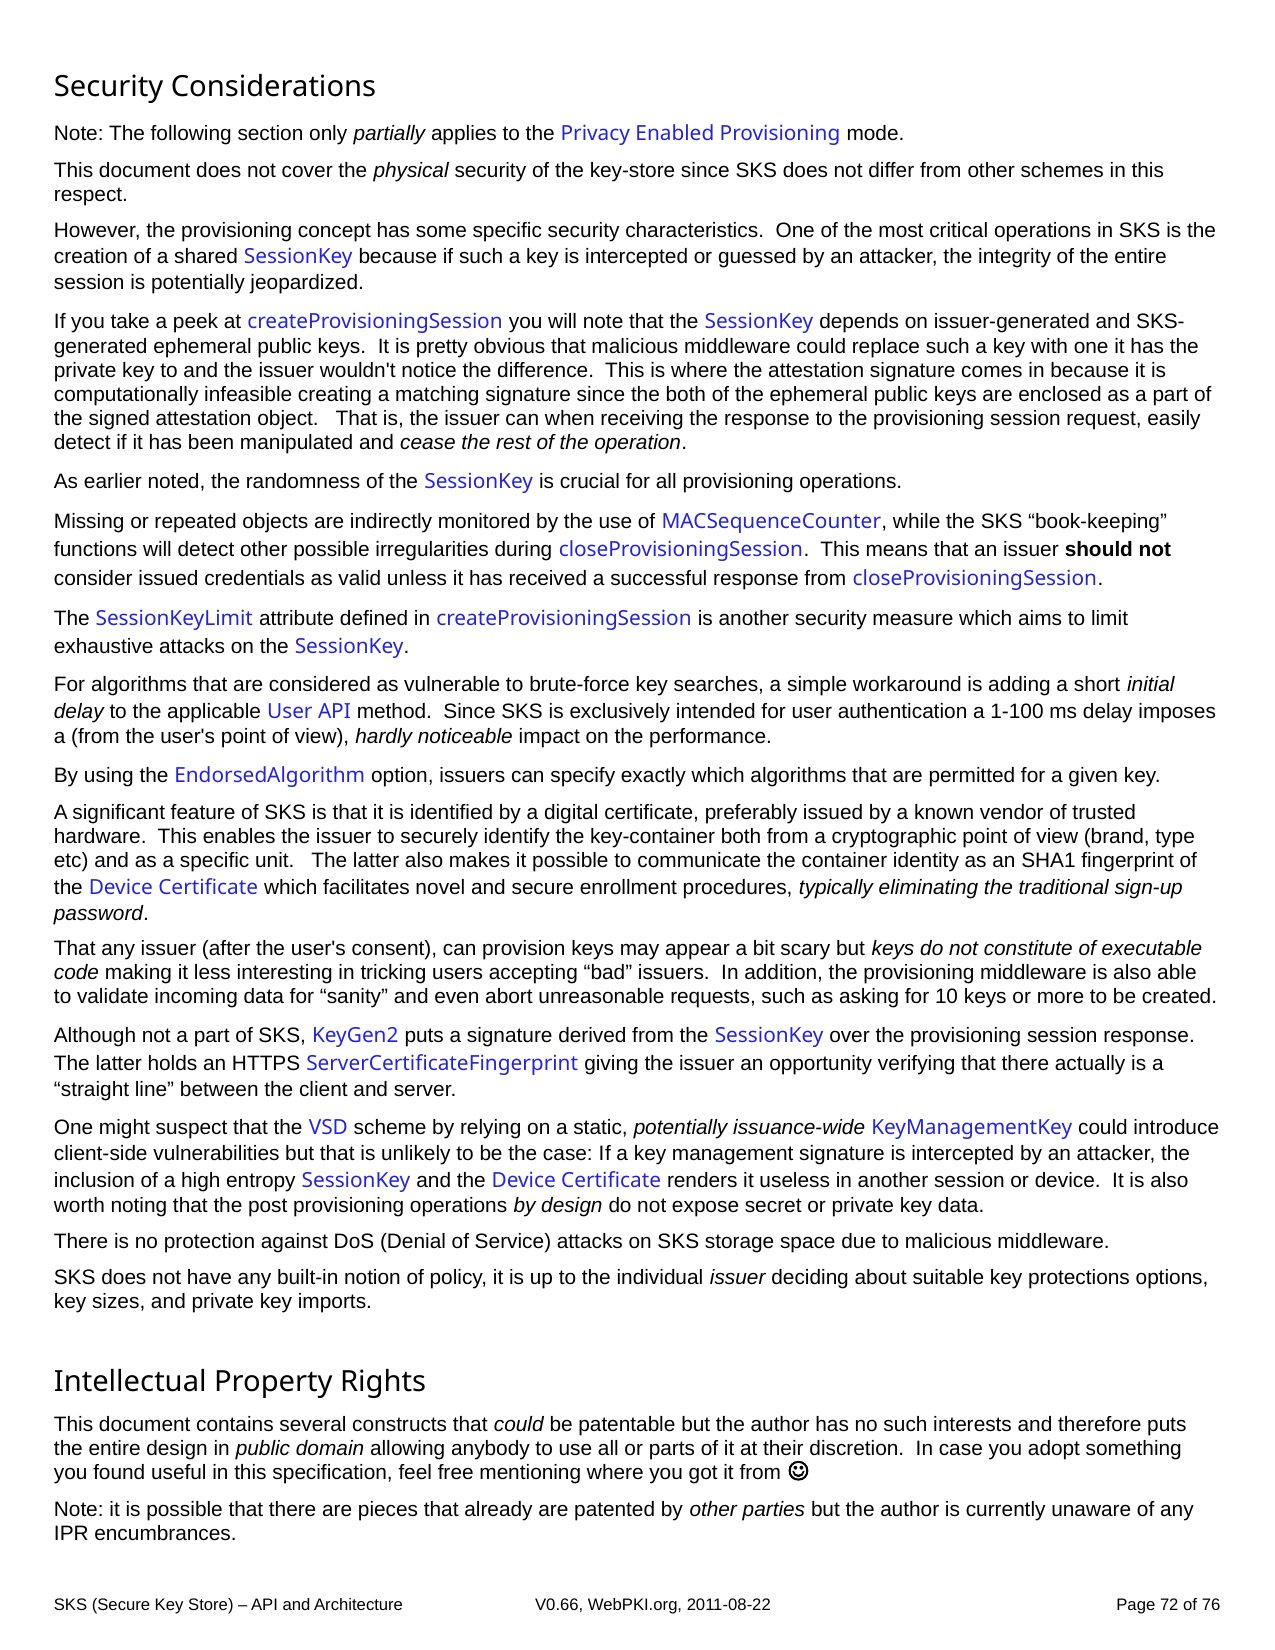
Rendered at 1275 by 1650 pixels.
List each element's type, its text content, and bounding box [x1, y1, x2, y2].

text This document contains several constructs that could be patentable but the author has no such interests and therefore puts the entire design in public domain allowing anybody to use all or parts of it at their discretion. In case you adopt something you found useful in this specification, feel free mentioning where you got it from  [54, 1412, 1221, 1485]
text However, the provisioning concept has some specific security characteristics. One of the most critical operations in SKS is the creation of a shared SessionKey because if such a key is intercepted or guessed by an attacker, the integrity of the entire session is potentially jeopardized. [54, 218, 1221, 294]
text There is no protection against DoS (Denial of Service) attacks on SKS storage space due to malicious middleware. [54, 1229, 1221, 1253]
text A significant feature of SKS is that it is identified by a digital certificate, preferably issued by a known vendor of trusted hardware. This enables the issuer to securely identify the key-container both from a cryptographic point of view (brand, type etc) and as a specific unit. The latter also makes it possible to communicate the container identity as an SHA1 fingerprint of the Device Certificate which facilitates novel and secure enrollment procedures, typically eliminating the traditional sign-up password. [54, 800, 1221, 924]
text Although not a part of SKS, KeyGen2 puts a signature derived from the SessionKey over the provisioning session response. The latter holds an HTTPS ServerCertificateFingerprint giving the issuer an opportunity verifying that there actually is a “straight line” between the client and server. [54, 1020, 1221, 1101]
subtitle Security Considerations [54, 66, 1221, 105]
text The SessionKeyLimit attribute defined in createProvisioningSession is another security measure which aims to limit exhaustive attacks on the SessionKey. [54, 603, 1221, 660]
text For algorithms that are considered as vulnerable to brute-force key searches, a simple workaround is adding a short initial delay to the applicable User API method. Since SKS is exclusively intended for user authentication a 1-100 ms delay imposes a (from the user's point of view), hardly noticeable impact on the performance. [54, 672, 1221, 748]
text One might suspect that the VSD scheme by relying on a static, potentially issuance-wide KeyManagementKey could introduce client-side vulnerabilities but that is unlikely to be the case: If a key management signature is intercepted by an attacker, the inclusion of a high entropy SessionKey and the Device Certificate renders it useless in another session or device. It is also worth noting that the post provisioning operations by design do not expose secret or private key data. [54, 1112, 1221, 1217]
text This document does not cover the physical security of the key-store since SKS does not differ from other schemes in this respect. [54, 158, 1221, 206]
text SKS does not have any built-in notion of policy, it is up to the individual issuer deciding about suitable key protections options, key sizes, and private key imports. [54, 1265, 1221, 1313]
text Missing or repeated objects are indirectly monitored by the use of MACSequenceCounter, while the SKS “book-keeping” functions will detect other possible irregularities during closeProvisioningSession. This means that an issuer should not consider issued credentials as valid unless it has received a successful response from closeProvisioningSession. [54, 506, 1221, 591]
text As earlier noted, the randomness of the SessionKey is crucial for all provisioning operations. [54, 466, 1221, 494]
text Note: The following section only partially applies to the Privacy Enabled Provisioning mode. [54, 118, 1221, 146]
subtitle Intellectual Property Rights [54, 1360, 1221, 1400]
text By using the EndorsedAlgorithm option, issuers can specify exactly which algorithms that are permitted for a given key. [54, 760, 1221, 788]
text If you take a peek at createProvisioningSession you will note that the SessionKey depends on issuer-generated and SKS-generated ephemeral public keys. It is pretty obvious that malicious middleware could replace such a key with one it has the private key to and the issuer wouldn't notice the difference. This is where the attestation signature comes in because it is computationally infeasible creating a matching signature since the both of the ephemeral public keys are enclosed as a part of the signed attestation object. That is, the issuer can when receiving the response to the provisioning session request, easily detect if it has been manipulated and cease the rest of the operation. [54, 306, 1221, 454]
text Note: it is possible that there are pieces that already are patented by other parties but the author is currently unaware of any IPR encumbrances. [54, 1497, 1221, 1545]
text That any issuer (after the user's consent), can provision keys may appear a bit scary but keys do not constitute of executable code making it less interesting in tricking users accepting “bad” issuers. In addition, the provisioning middleware is also able to validate incoming data for “sanity” and even abort unreasonable requests, such as asking for 10 keys or more to be created. [54, 936, 1221, 1008]
